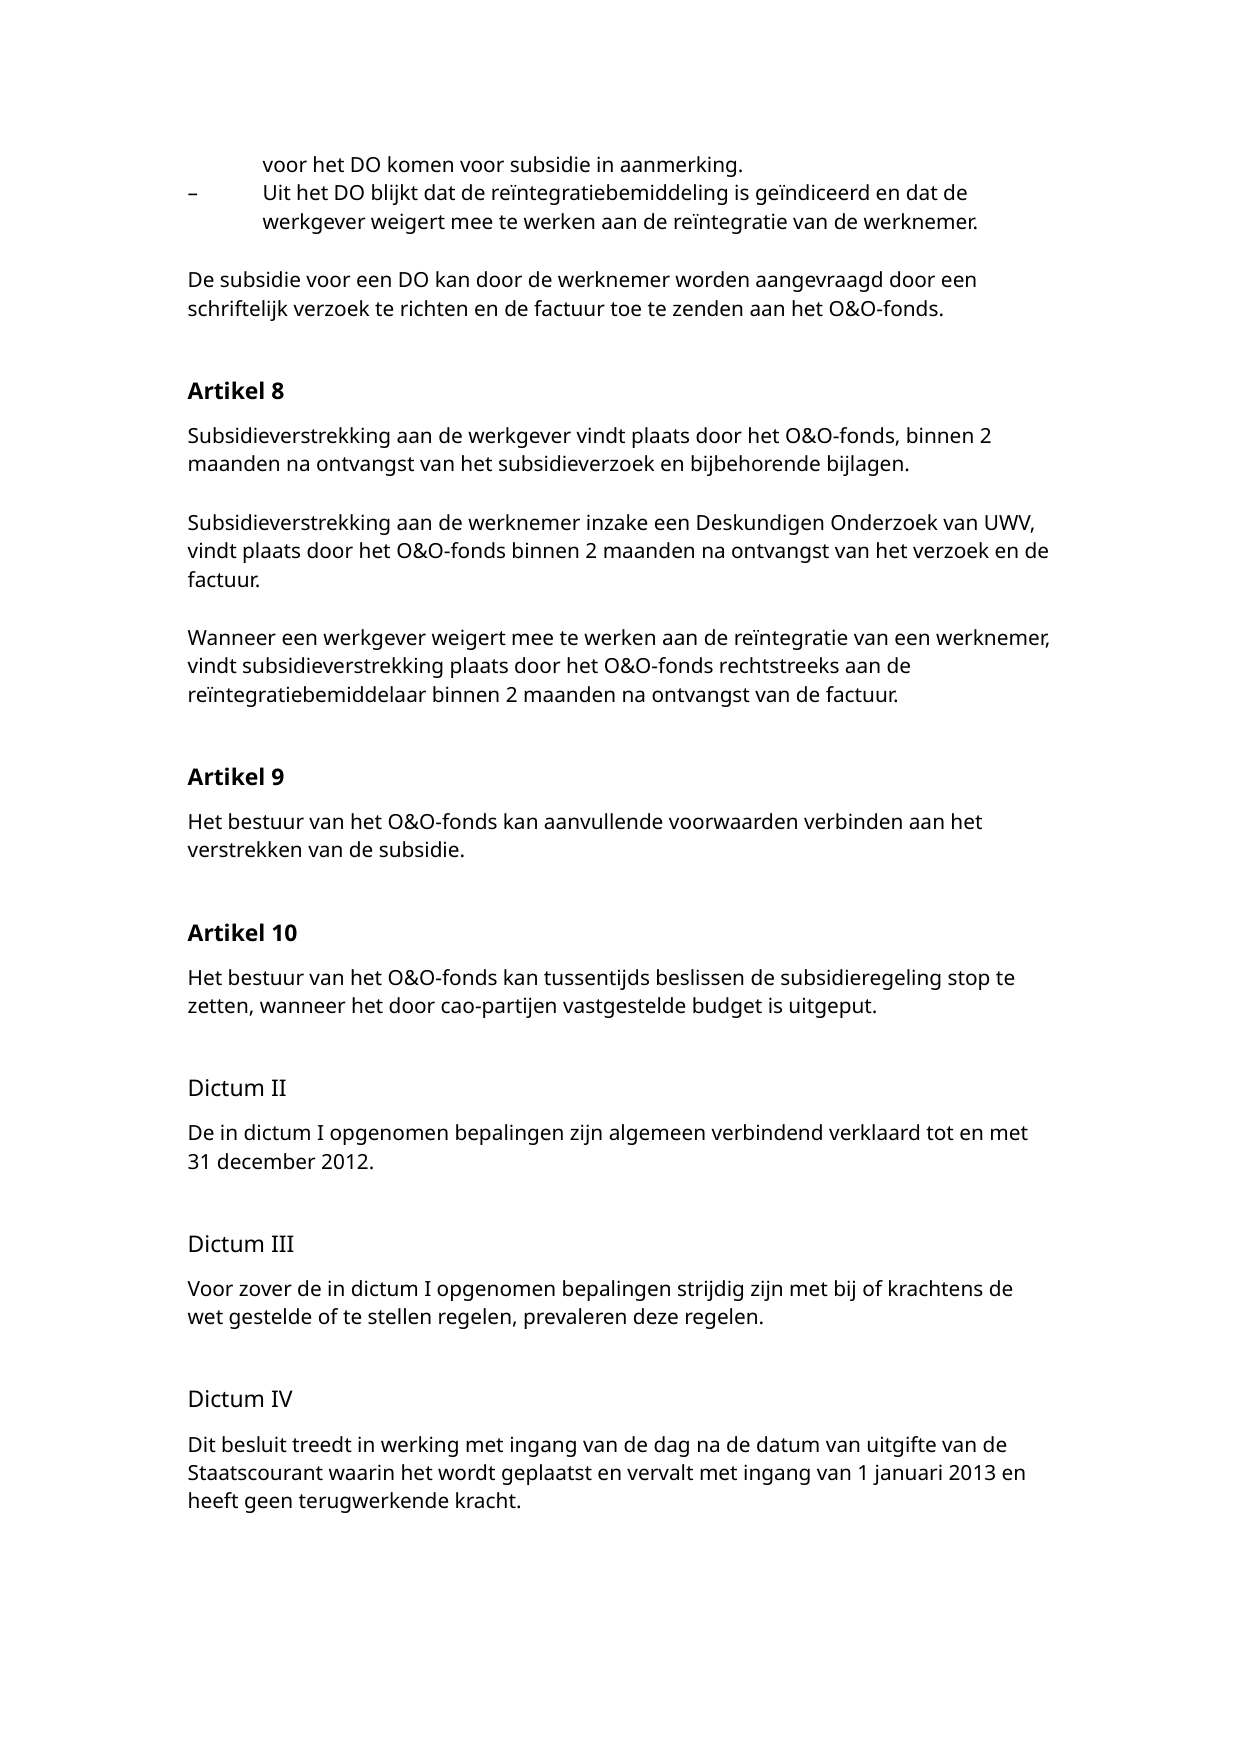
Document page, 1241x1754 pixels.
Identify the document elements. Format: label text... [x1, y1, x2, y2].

text Het bestuur van het O&O-fonds kan tussentijds beslissen de subsidieregeling stop te zetten, wanneer het door cao-partijen vastgestelde budget is uitgeput. [187, 963, 1053, 1020]
text Dit besluit treedt in werking met ingang van de dag na de datum van uitgifte van de Staatscourant waarin het wordt geplaatst en vervalt met ingang van 1 januari 2013 en heeft geen terugwerkende kracht. [187, 1430, 1053, 1515]
text De in dictum I opgenomen bepalingen zijn algemeen verbindend verklaard tot en met 31 december 2012. [187, 1118, 1053, 1175]
subtitle Dictum III [187, 1228, 1053, 1259]
text Subsidieverstrekking aan de werknemer inzake een Deskundigen Onderzoek van UWV, vindt plaats door het O&O-fonds binnen 2 maanden na ontvangst van het verzoek en de factuur. [187, 508, 1053, 593]
list Uit het DO blijkt dat de reïntegratiebemiddeling is geïndiceerd en dat de werkgever weigert mee te werken aan de reïntegratie van de werknemer. [187, 178, 1053, 235]
subtitle Artikel 10 [187, 917, 1053, 948]
subtitle Dictum II [187, 1072, 1053, 1103]
text Voor zover de in dictum I opgenomen bepalingen strijdig zijn met bij of krachtens de wet gestelde of te stellen regelen, prevaleren deze regelen. [187, 1274, 1053, 1331]
subtitle Artikel 8 [187, 375, 1053, 406]
list voor het DO komen voor subsidie in aanmerking. [187, 150, 1053, 178]
subtitle Artikel 9 [187, 761, 1053, 792]
text De subsidie voor een DO kan door de werknemer worden aangevraagd door een schriftelijk verzoek te richten en de factuur toe te zenden aan het O&O-fonds. [187, 265, 1053, 322]
text Wanneer een werkgever weigert mee te werken aan de reïntegratie van een werknemer, vindt subsidieverstrekking plaats door het O&O-fonds rechtstreeks aan de reïntegratiebemiddelaar binnen 2 maanden na ontvangst van de factuur. [187, 623, 1053, 708]
text Subsidieverstrekking aan de werkgever vindt plaats door het O&O-fonds, binnen 2 maanden na ontvangst van het subsidieverzoek en bijbehorende bijlagen. [187, 421, 1053, 478]
subtitle Dictum IV [187, 1383, 1053, 1415]
text Het bestuur van het O&O-fonds kan aanvullende voorwaarden verbinden aan het verstrekken van de subsidie. [187, 807, 1053, 864]
